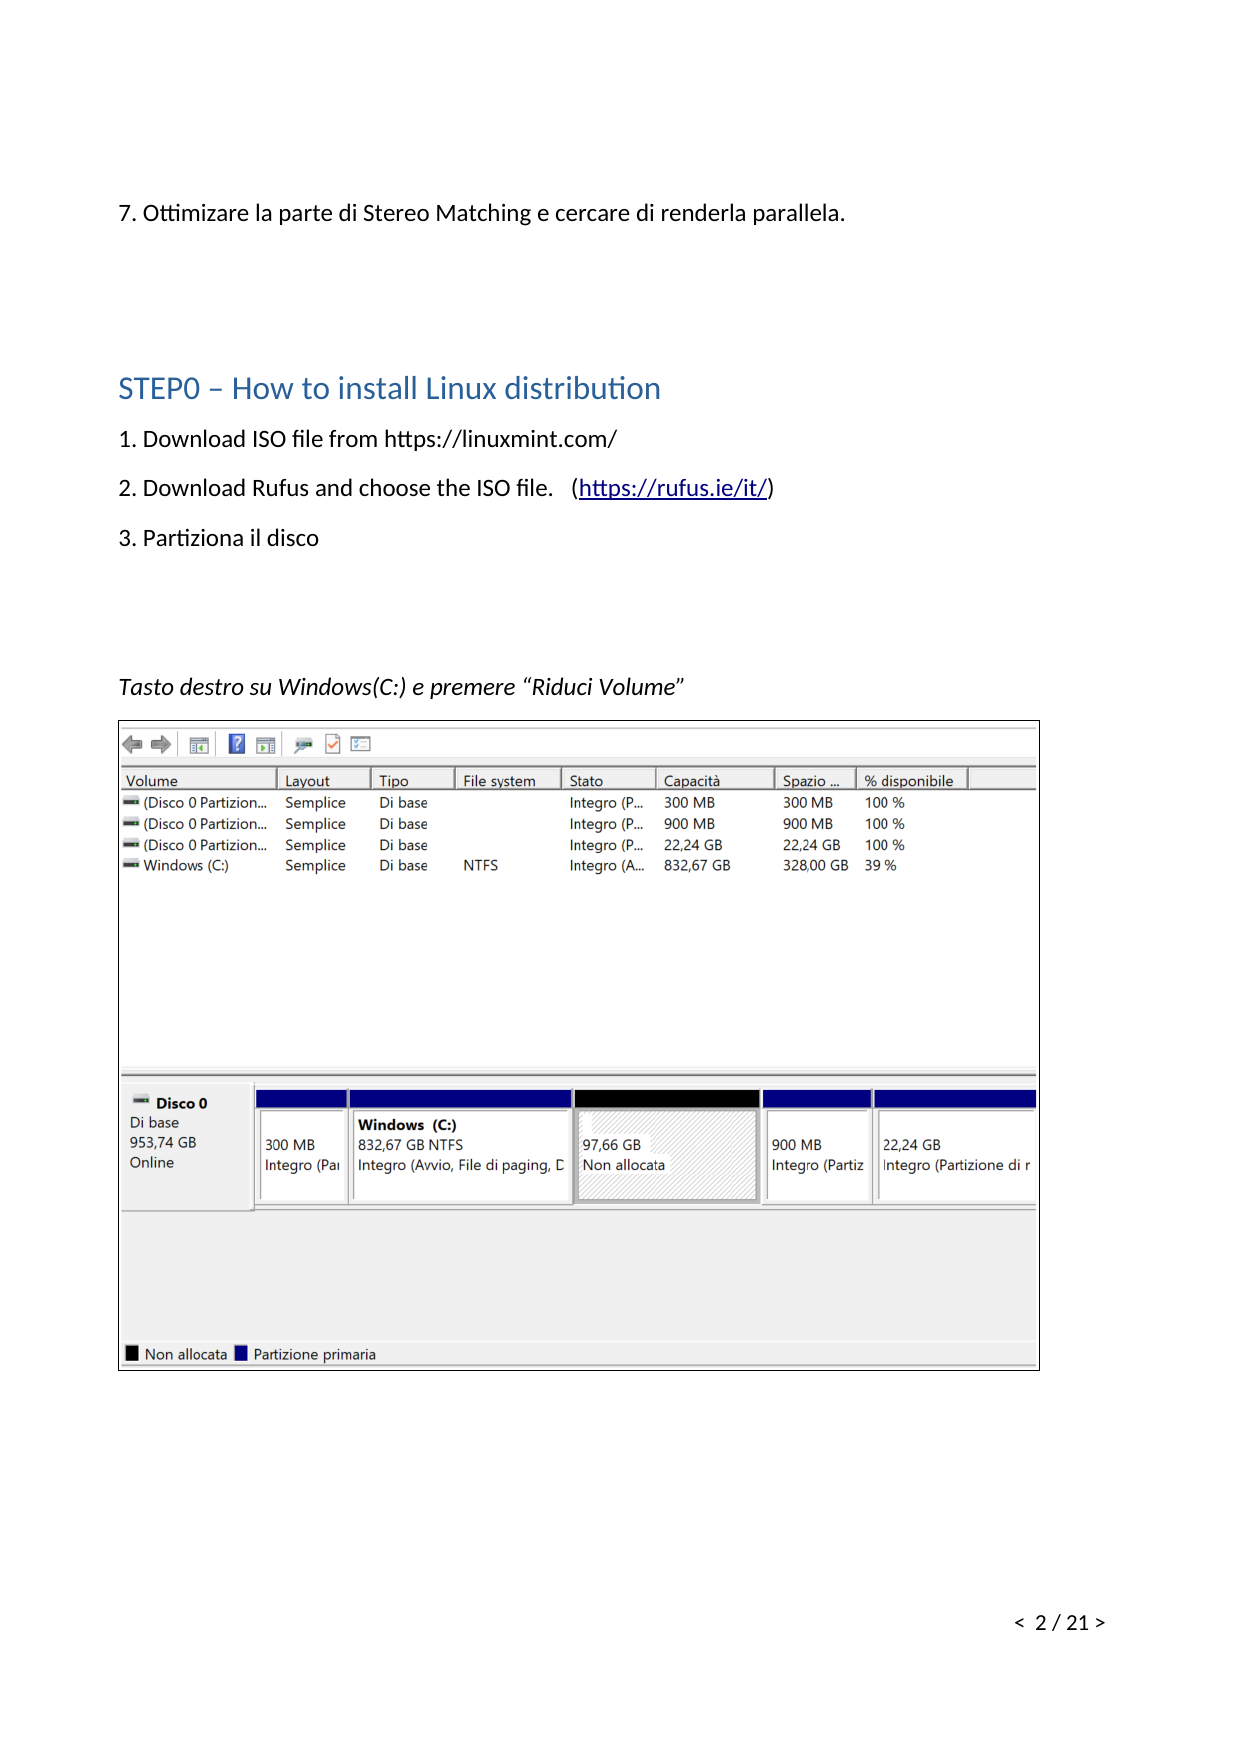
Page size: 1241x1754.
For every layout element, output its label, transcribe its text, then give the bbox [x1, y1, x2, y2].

text 7. Ottimizare la parte di Stereo Matching e cercare di renderla parallela. [118, 197, 1122, 228]
text 2. Download Rufus and choose the ISO file. (https://rufus.ie/it/) [118, 472, 1122, 503]
text Tasto destro su Windows(C:) e premere “Riduci Volume” [118, 671, 1122, 701]
text 3. Partiziona il disco [118, 522, 1122, 552]
subtitle STEP0 – How to install Linux distribution [118, 367, 1122, 407]
text 1. Download ISO file from https://linuxmint.com/ [118, 423, 1122, 453]
picture [121, 723, 1037, 1368]
